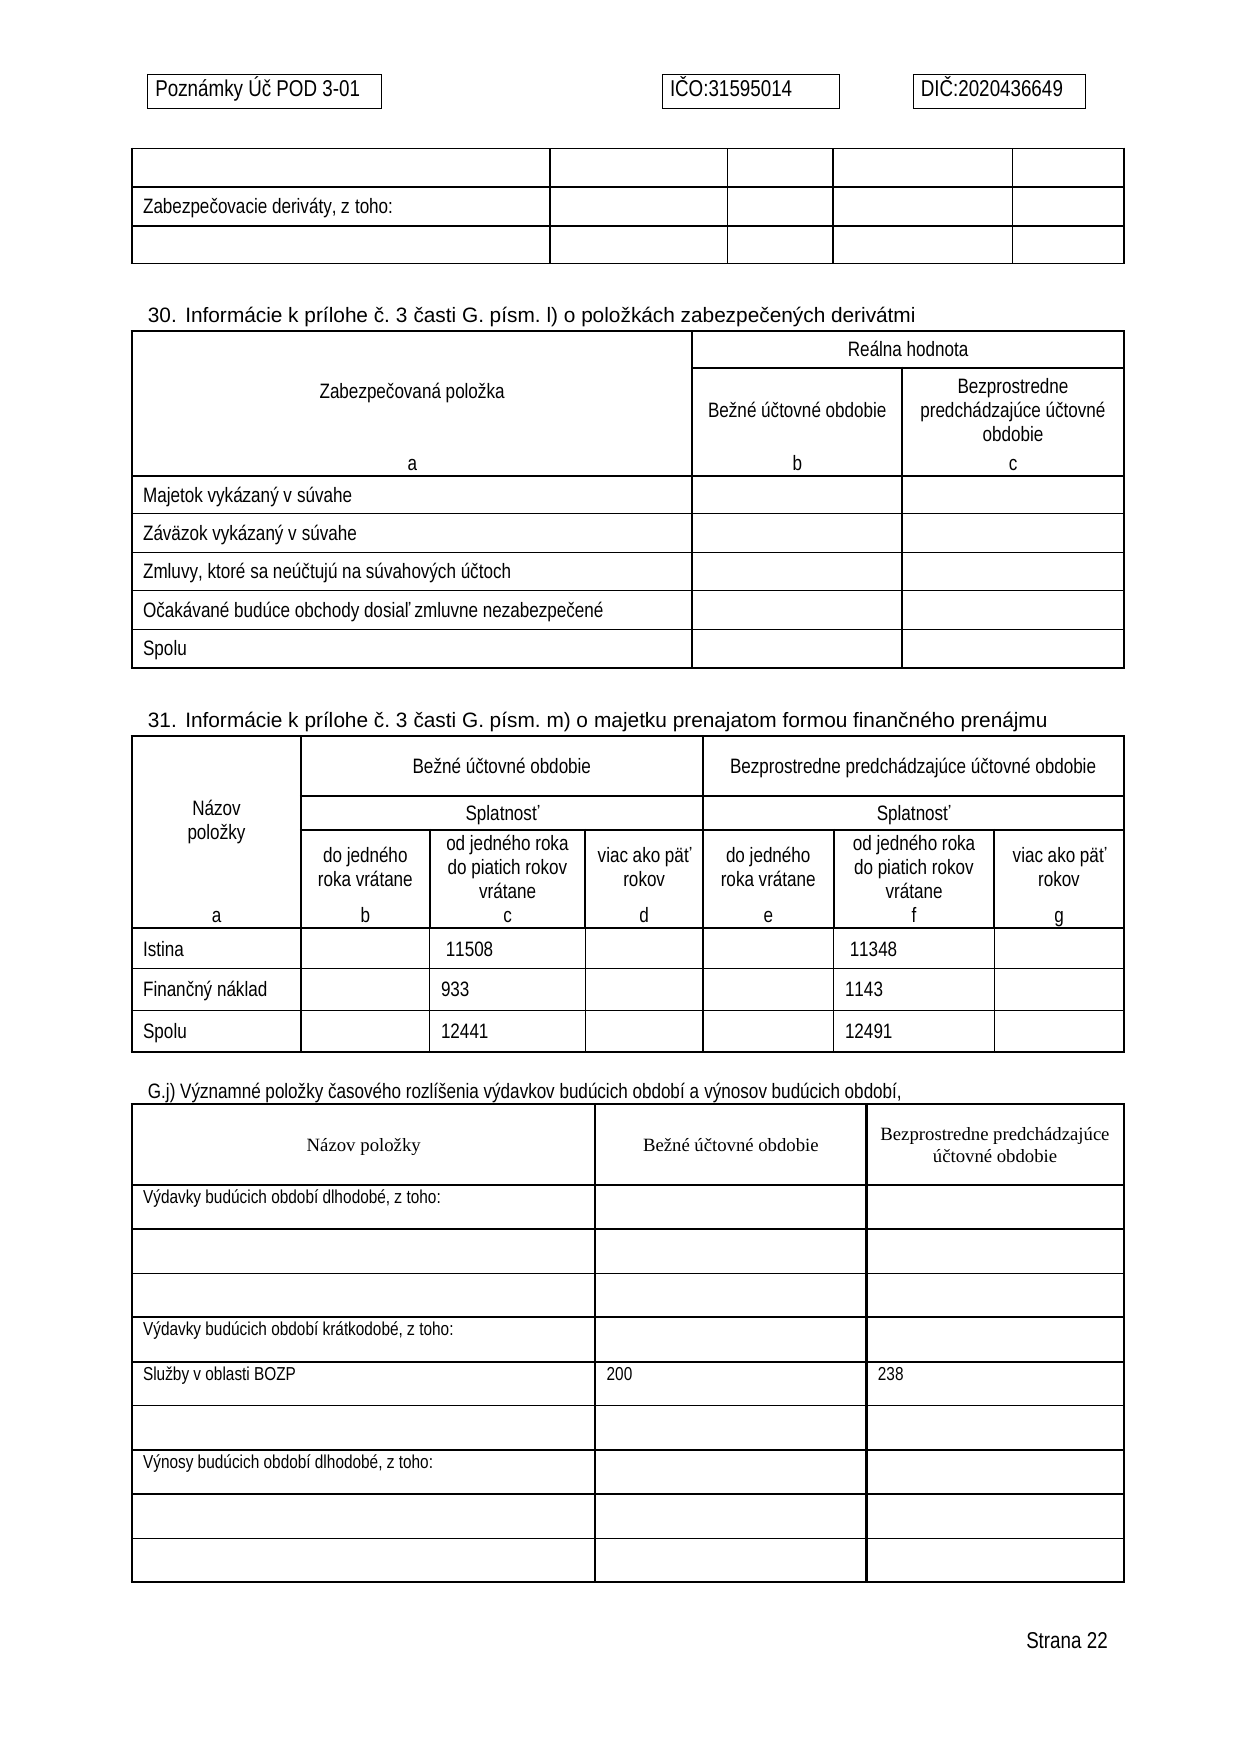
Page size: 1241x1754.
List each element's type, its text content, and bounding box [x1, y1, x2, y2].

table_cell 12491 [834, 1011, 994, 1051]
table_cell [596, 1406, 865, 1448]
table_cell Spolu [133, 1011, 300, 1051]
table_cell Bežné účtovné obdobie [693, 369, 901, 451]
table_header Bezprostredne predchádzajúce účtovné obdobie [868, 1105, 1123, 1184]
table_cell [903, 630, 1123, 667]
table_cell [586, 969, 702, 1009]
table_header Bežné účtovné obdobie [302, 737, 702, 794]
table_cell [834, 188, 1012, 224]
table_cell Očakávané budúce obchody dosiaľ zmluvne nezabezpečené [133, 591, 691, 628]
table_cell [693, 630, 901, 667]
table_cell [903, 477, 1123, 513]
table_cell [302, 1011, 429, 1051]
table_cell od jedného roka do piatich rokov vrátane [431, 831, 584, 903]
table_cell viac ako päť rokov [586, 831, 702, 903]
table_cell [868, 1274, 1123, 1316]
table_cell [596, 1186, 865, 1228]
table_cell 1143 [834, 969, 994, 1009]
table_cell [834, 149, 1012, 186]
table_cell [868, 1318, 1123, 1361]
table_cell Služby v oblasti BOZP [133, 1363, 594, 1405]
table_cell b [302, 903, 429, 927]
table_cell [302, 969, 429, 1009]
table_cell [133, 1406, 594, 1448]
table_cell do jedného roka vrátane [302, 831, 429, 903]
table_cell [868, 1495, 1123, 1537]
title Informácie k prílohe č. 3 časti G. písm. m) o majetku prenajatom formou finančného prenájmu [148, 708, 1107, 732]
table_cell [586, 1011, 702, 1051]
table_cell [693, 591, 901, 628]
table_cell [586, 929, 702, 968]
table_cell [704, 929, 833, 968]
table_cell Zabezpečovacie deriváty, z toho: [133, 188, 549, 224]
table_cell [596, 1318, 865, 1361]
table_cell a [133, 451, 691, 475]
table_cell [834, 227, 1012, 263]
table_cell [551, 188, 727, 224]
table_header Reálna hodnota [693, 332, 1123, 367]
text G.j) Významné položky časového rozlíšenia výdavkov budúcich období a výnosov budúcich období, [148, 1079, 1156, 1103]
table_cell [704, 1011, 833, 1051]
table_cell [1013, 188, 1123, 224]
table_cell e [704, 903, 833, 927]
table_cell Majetok vykázaný v súvahe [133, 477, 691, 513]
table_cell Výnosy budúcich období dlhodobé, z toho: [133, 1451, 594, 1493]
table_cell c [903, 451, 1123, 475]
table_header Názov položky [133, 1105, 594, 1184]
table_cell [693, 477, 901, 513]
table_cell Splatnosť [302, 797, 702, 829]
table_cell [995, 969, 1123, 1009]
table_cell [868, 1451, 1123, 1493]
table_cell 11348 [834, 929, 994, 968]
table_cell [133, 149, 549, 186]
table_cell Bezprostredne predchádzajúce účtovné obdobie [903, 369, 1123, 451]
table_cell Istina [133, 929, 300, 968]
table_cell [302, 929, 429, 968]
table_header Názov položky [133, 737, 300, 903]
table_cell Výdavky budúcich období krátkodobé, z toho: [133, 1318, 594, 1361]
table_cell [596, 1495, 865, 1537]
table_cell [596, 1451, 865, 1493]
table_cell 11508 [430, 929, 585, 968]
table_cell c [431, 903, 584, 927]
table_cell Zmluvy, ktoré sa neúčtujú na súvahových účtoch [133, 553, 691, 590]
title Informácie k prílohe č. 3 časti G. písm. l) o položkách zabezpečených derivátmi [148, 302, 1107, 326]
table_cell [704, 969, 833, 1009]
table_cell [693, 553, 901, 590]
table_cell b [693, 451, 901, 475]
table_cell [995, 929, 1123, 968]
table_cell a [133, 903, 300, 927]
table_cell Splatnosť [704, 797, 1123, 829]
table_cell f [835, 903, 993, 927]
table_cell [868, 1539, 1123, 1581]
table_cell 12441 [430, 1011, 585, 1051]
table_cell [728, 227, 832, 263]
table_cell d [586, 903, 702, 927]
table_cell od jedného roka do piatich rokov vrátane [835, 831, 993, 903]
table_cell [903, 514, 1123, 552]
table_cell Finančný náklad [133, 969, 300, 1009]
table_cell [903, 553, 1123, 590]
table_header Bezprostredne predchádzajúce účtovné obdobie [704, 737, 1123, 794]
table_cell g [995, 903, 1123, 927]
table_cell [728, 149, 832, 186]
table_cell Výdavky budúcich období dlhodobé, z toho: [133, 1186, 594, 1228]
table_cell [133, 1539, 594, 1581]
table_cell [551, 149, 727, 186]
table_header Zabezpečovaná položka [133, 332, 691, 451]
table_cell viac ako päť rokov [995, 831, 1123, 903]
table_cell [596, 1539, 865, 1581]
table_cell do jedného roka vrátane [704, 831, 833, 903]
table_cell [903, 591, 1123, 628]
table_cell [995, 1011, 1123, 1051]
table_cell [133, 1274, 594, 1316]
table_cell [868, 1406, 1123, 1448]
table_cell [133, 227, 549, 263]
table_cell [1013, 149, 1123, 186]
table_cell [551, 227, 727, 263]
table_cell 200 [596, 1363, 865, 1405]
table_cell 933 [430, 969, 585, 1009]
table_cell [868, 1186, 1123, 1228]
table_cell [133, 1495, 594, 1537]
table_cell 238 [868, 1363, 1123, 1405]
table_header Bežné účtovné obdobie [596, 1105, 865, 1184]
table_cell Záväzok vykázaný v súvahe [133, 514, 691, 552]
table_cell [1013, 227, 1123, 263]
table_cell [693, 514, 901, 552]
table_cell [596, 1230, 865, 1273]
table_cell [133, 1230, 594, 1273]
table_cell [596, 1274, 865, 1316]
table_cell [868, 1230, 1123, 1273]
table_cell [728, 188, 832, 224]
table_cell Spolu [133, 630, 691, 667]
